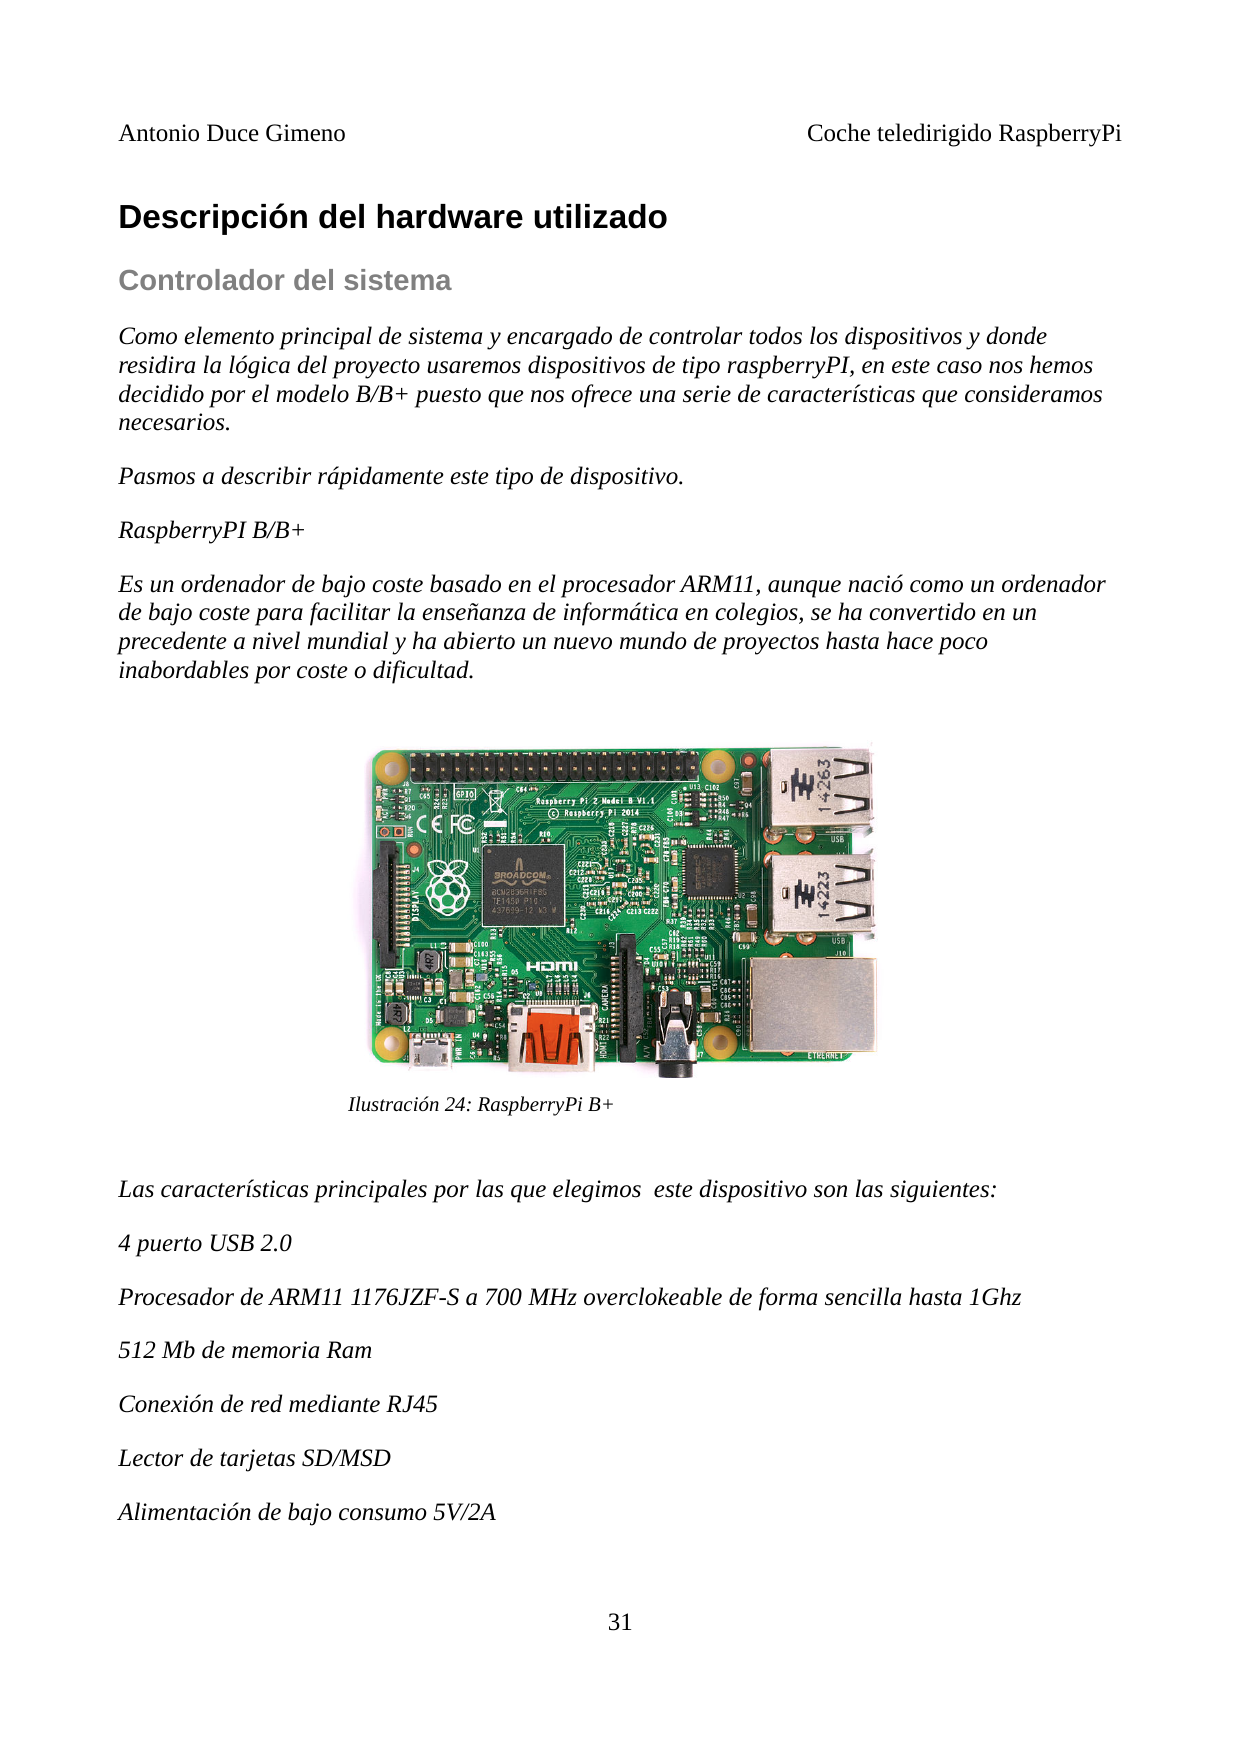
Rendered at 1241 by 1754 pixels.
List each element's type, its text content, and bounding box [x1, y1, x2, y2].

text Ilustración 24: RaspberryPi B+ [348, 1092, 892, 1116]
picture [347, 729, 893, 1092]
text Es un ordenador de bajo coste basado en el procesador ARM11, aunque nació como un ordenador de bajo coste para facilitar la enseñanza de informática en colegios, se ha convertido en un precedente a nivel mundial y ha abierto un nuevo mundo de proyectos hasta hace poco inabordables por coste o dificultad. [118, 569, 1122, 684]
text Pasmos a describir rápidamente este tipo de dispositivo. [118, 461, 1122, 490]
text Conexión de red mediante RJ45 [118, 1389, 1122, 1418]
text 4 puerto USB 2.0 [118, 1228, 1122, 1257]
subtitle Descripción del hardware utilizado [118, 197, 1122, 236]
text Como elemento principal de sistema y encargado de controlar todos los dispositivos y donde residira la lógica del proyecto usaremos dispositivos de tipo raspberryPI, en este caso nos hemos decidido por el modelo B/B+ puesto que nos ofrece una serie de características que consideramos necesarios. [118, 321, 1122, 436]
text Las características principales por las que elegimos este dispositivo son las siguientes: [118, 1174, 1122, 1203]
text Lector de tarjetas SD/MSD [118, 1443, 1122, 1472]
text Procesador de ARM11 1176JZF-S a 700 MHz overclokeable de forma sencilla hasta 1Ghz [118, 1282, 1122, 1310]
text Alimentación de bajo consumo 5V/2A [118, 1497, 1122, 1525]
subtitle Controlador del sistema [118, 263, 1122, 296]
text RaspberryPI B/B+ [118, 515, 1122, 544]
text 512 Mb de memoria Ram [118, 1335, 1122, 1364]
